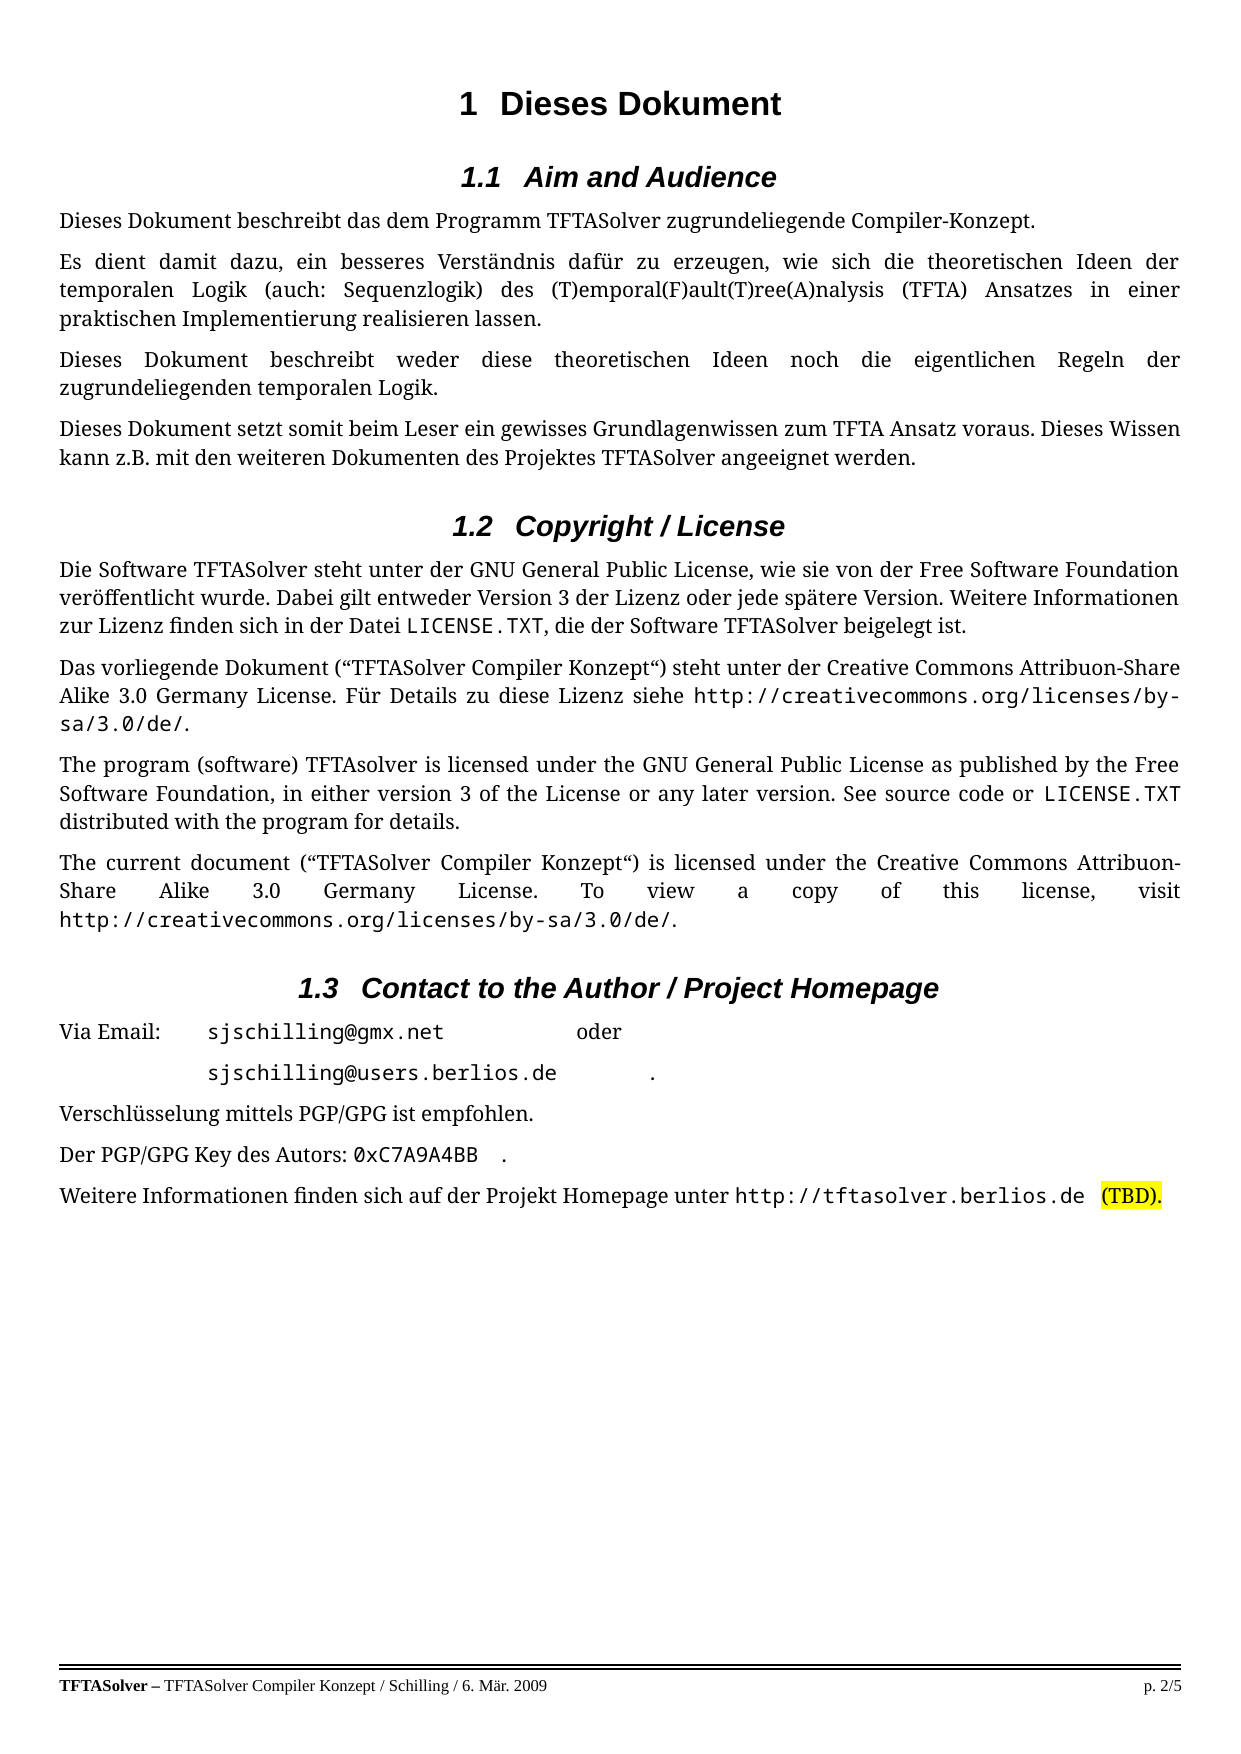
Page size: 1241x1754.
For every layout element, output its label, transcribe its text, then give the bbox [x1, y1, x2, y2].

subtitle Contact to the Author / Project Homepage [59, 971, 1181, 1004]
text Der PGP/GPG Key des Autors: 0xC7A9A4BB . [59, 1140, 1181, 1168]
text Weitere Informationen finden sich auf der Projekt Homepage unter http://tftasolver.berlios.de (TBD). [59, 1181, 1181, 1209]
text Es dient damit dazu, ein besseres Verständnis dafür zu erzeugen, wie sich die theoretischen Ideen der temporalen Logik (auch: Sequenzlogik) des (T)emporal(F)ault(T)ree(A)nalysis (TFTA) Ansatzes in einer praktischen Implementierung realisieren lassen. [59, 247, 1181, 332]
text Die Software TFTASolver steht unter der GNU General Public License, wie sie von der Free Software Foundation veröffentlicht wurde. Dabei gilt entweder Version 3 der Lizenz oder jede spätere Version. Weitere Informationen zur Lizenz finden sich in der Datei LICENSE.TXT, die der Software TFTASolver beigelegt ist. [59, 555, 1181, 640]
text sjschilling@users.berlios.de . [59, 1058, 1181, 1087]
text Via Email: sjschilling@gmx.net oder [59, 1017, 1181, 1046]
subtitle Copyright / License [59, 509, 1181, 542]
text The program (software) TFTAsolver is licensed under the GNU General Public License as published by the Free Software Foundation, in either version 3 of the License or any later version. See source code or LICENSE.TXT distributed with the program for details. [59, 750, 1181, 836]
text Dieses Dokument beschreibt weder diese theoretischen Ideen noch die eigentlichen Regeln der zugrundeliegenden temporalen Logik. [59, 345, 1181, 402]
subtitle Aim and Audience [59, 160, 1181, 194]
text Das vorliegende Dokument (“TFTASolver Compiler Konzept“) steht unter der Creative Commons Attribuon-Share Alike 3.0 Germany License. Für Details zu diese Lizenz siehe http://creativecommons.org/licenses/by-sa/3.0/de/. [59, 653, 1181, 738]
text Dieses Dokument beschreibt das dem Programm TFTASolver zugrundeliegende Compiler-Konzept. [59, 206, 1181, 235]
text The current document (“TFTASolver Compiler Konzept“) is licensed under the Creative Commons Attribuon-Share Alike 3.0 Germany License. To view a copy of this license, visit http://creativecommons.org/licenses/by-sa/3.0/de/. [59, 848, 1181, 933]
text Verschlüsselung mittels PGP/GPG ist empfohlen. [59, 1099, 1181, 1128]
text Dieses Dokument setzt somit beim Leser ein gewisses Grundlagenwissen zum TFTA Ansatz voraus. Dieses Wissen kann z.B. mit den weiteren Dokumenten des Projektes TFTASolver angeeignet werden. [59, 414, 1181, 471]
subtitle Dieses Dokument [59, 84, 1181, 123]
